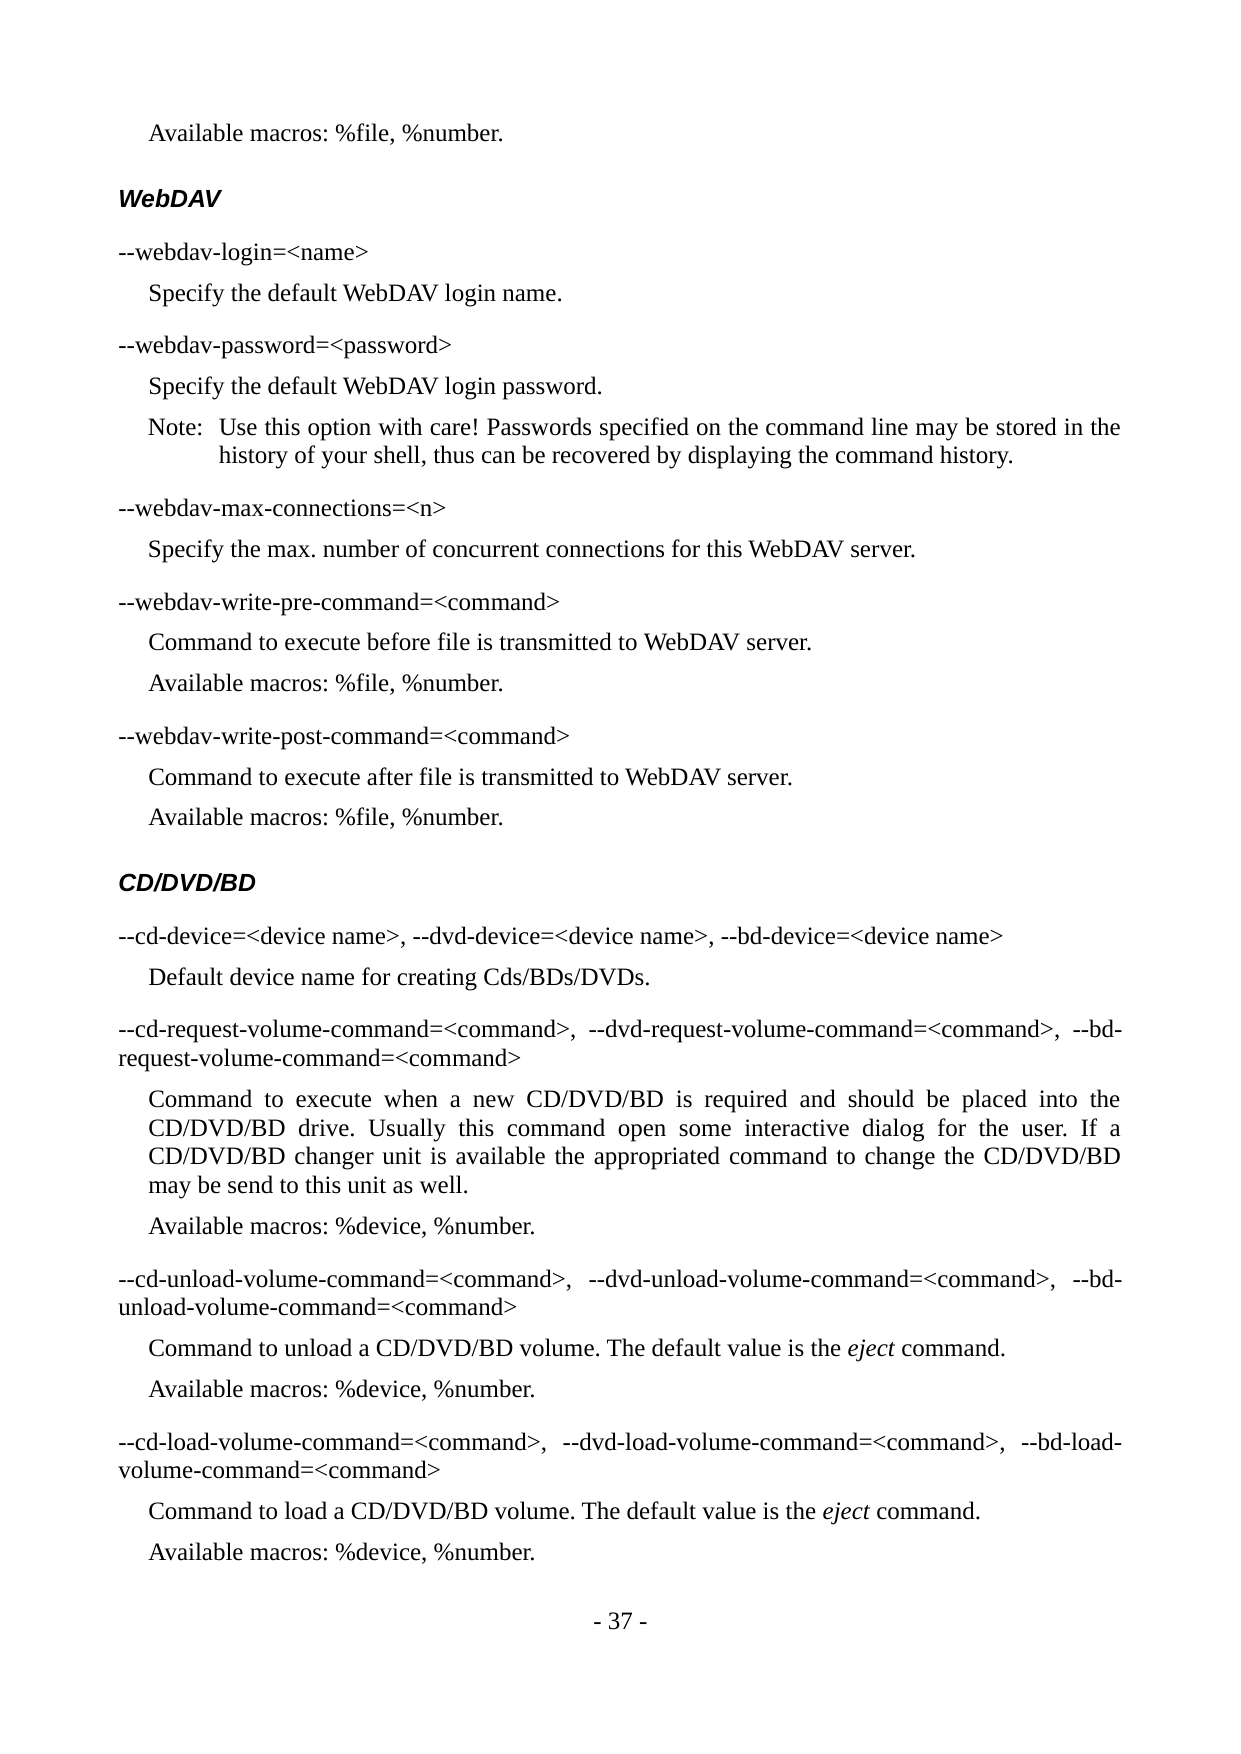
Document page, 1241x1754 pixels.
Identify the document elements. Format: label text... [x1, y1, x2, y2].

text Command to load a CD/DVD/BD volume. The default value is the eject command. [148, 1496, 1122, 1525]
text Specify the max. number of concurrent connections for this WebDAV server. [148, 534, 1122, 563]
text Available macros: %device, %number. [148, 1537, 1122, 1566]
title --cd-device=<device name>, --dvd-device=<device name>, --bd-device=<device name> [118, 921, 1122, 950]
title --webdav-write-pre-command=<command> [118, 587, 1122, 615]
text Specify the default WebDAV login name. [148, 278, 1122, 306]
subtitle WebDAV [118, 184, 1122, 212]
text Command to execute before file is transmitted to WebDAV server. [148, 627, 1122, 656]
text Command to execute when a new CD/DVD/BD is required and should be placed into the CD/DVD/BD drive. Usually this command open some interactive dialog for the user. If a CD/DVD/BD changer unit is available the appropriated command to change the CD/DVD/BD may be send to this unit as well. [148, 1084, 1122, 1199]
text Available macros: %file, %number. [148, 118, 1122, 147]
title ‑‑webdav-login=<name> [118, 237, 1122, 266]
title --webdav-max-connections=<n> [118, 493, 1122, 522]
text Available macros: %file, %number. [148, 802, 1122, 831]
text Available macros: %file, %number. [148, 668, 1122, 697]
text Default device name for creating Cds/BDs/DVDs. [148, 962, 1122, 991]
title --cd-unload-volume-command=<command>, --dvd-unload-volume-command=<command>, --bd-unload-volume-command=<command> [118, 1264, 1122, 1321]
text Available macros: %device, %number. [148, 1211, 1122, 1240]
text Specify the default WebDAV login password. [148, 371, 1122, 400]
text Note: Use this option with care! Passwords specified on the command line may be stored in the history of your shell, thus can be recovered by displaying the command history. [148, 412, 1122, 469]
title --cd-load-volume-command=<command>, --dvd-load-volume-command=<command>, --bd-load-volume-command=<command> [118, 1427, 1122, 1484]
text Available macros: %device, %number. [148, 1374, 1122, 1403]
text Command to execute after file is transmitted to WebDAV server. [148, 762, 1122, 790]
subtitle CD/DVD/BD [118, 868, 1122, 897]
title --cd-request-volume-command=<command>, --dvd-request-volume-command=<command>, --bd-request-volume-command=<command> [118, 1014, 1122, 1072]
text Command to unload a CD/DVD/BD volume. The default value is the eject command. [148, 1333, 1122, 1362]
title ‑‑webdav-password=<password> [118, 330, 1122, 359]
title --webdav-write-post-command=<command> [118, 721, 1122, 749]
